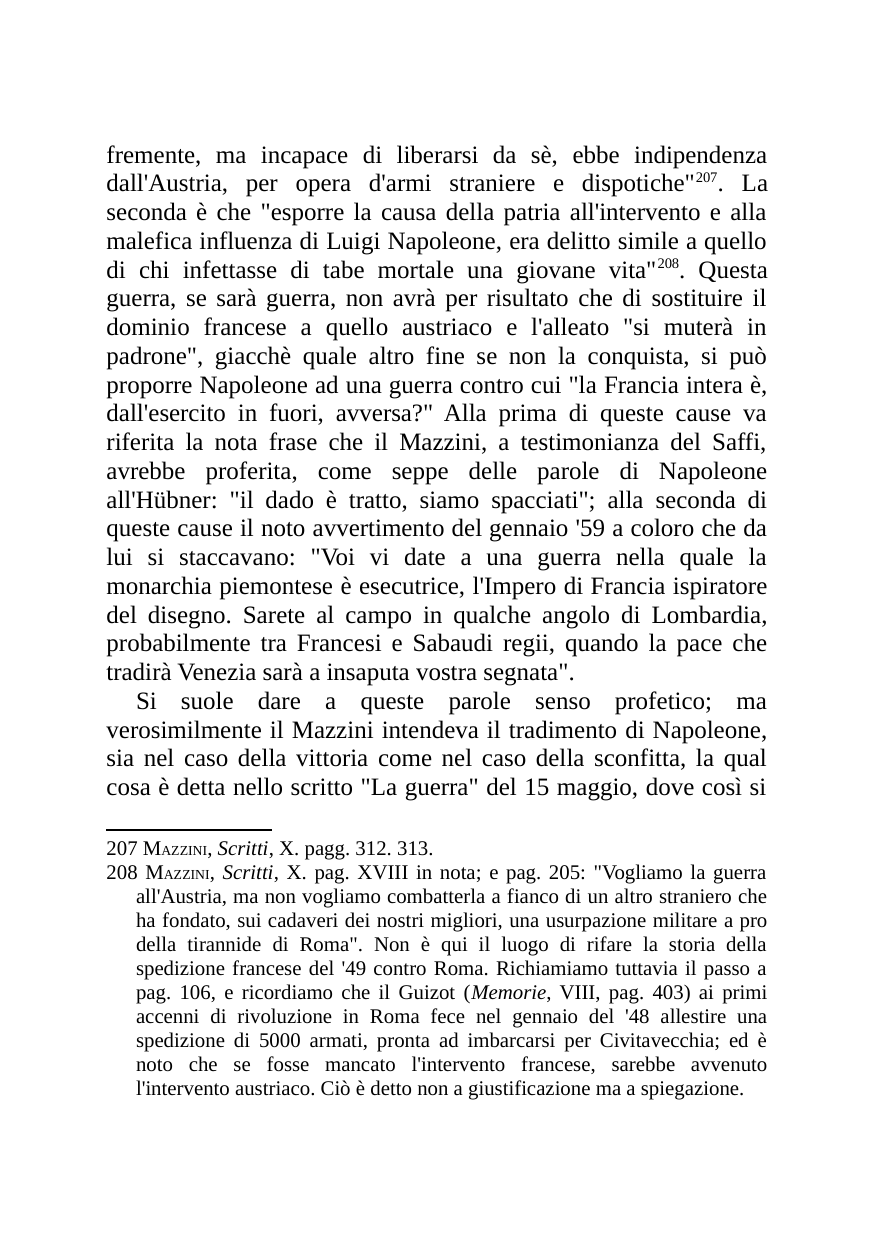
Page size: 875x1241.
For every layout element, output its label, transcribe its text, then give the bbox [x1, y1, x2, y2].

text Si suole dare a queste parole senso profetico; ma verosimilmente il Mazzini intendeva il tradimento di Napoleone, sia nel caso della vittoria come nel caso della sconfitta, la qual cosa è detta nello scritto "La guerra" del 15 maggio, dove così si [106, 686, 768, 801]
text Mazzini, Scritti, X. pagg. 312. 313. [106, 836, 768, 860]
text fremente, ma incapace di liberarsi da sè, ebbe indipendenza dall'Austria, per opera d'armi straniere e dispotiche". La seconda è che "esporre la causa della patria all'intervento e alla malefica influenza di Luigi Napoleone, era delitto simile a quello di chi infettasse di tabe mortale una giovane vita". Questa guerra, se sarà guerra, non avrà per risultato che di sostituire il dominio francese a quello austriaco e l'alleato "si muterà in padrone", giacchè quale altro fine se non la conquista, si può proporre Napoleone ad una guerra contro cui "la Francia intera è, dall'esercito in fuori, avversa?" Alla prima di queste cause va riferita la nota frase che il Mazzini, a testimonianza del Saffi, avrebbe proferita, come seppe delle parole di Napoleone all'Hübner: "il dado è tratto, siamo spacciati"; alla seconda di queste cause il noto avvertimento del gennaio '59 a coloro che da lui si staccavano: "Voi vi date a una guerra nella quale la monarchia piemontese è esecutrice, l'Impero di Francia ispiratore del disegno. Sarete al campo in qualche angolo di Lombardia, probabilmente tra Francesi e Sabaudi regii, quando la pace che tradirà Venezia sarà a insaputa vostra segnata". [106, 140, 768, 686]
text Mazzini, Scritti, X. pag. XVIII in nota; e pag. 205: "Vogliamo la guerra all'Austria, ma non vogliamo combatterla a fianco di un altro straniero che ha fondato, sui cadaveri dei nostri migliori, una usurpazione militare a pro della tirannide di Roma". Non è qui il luogo di rifare la storia della spedizione francese del '49 contro Roma. Richiamiamo tuttavia il passo a pag. 106, e ricordiamo che il Guizot (Memorie, VIII, pag. 403) ai primi accenni di rivoluzione in Roma fece nel gennaio del '48 allestire una spedizione di 5000 armati, pronta ad imbarcarsi per Civitavecchia; ed è noto che se fosse mancato l'intervento francese, sarebbe avvenuto l'intervento austriaco. Ciò è detto non a giustificazione ma a spiegazione. [106, 860, 768, 1100]
